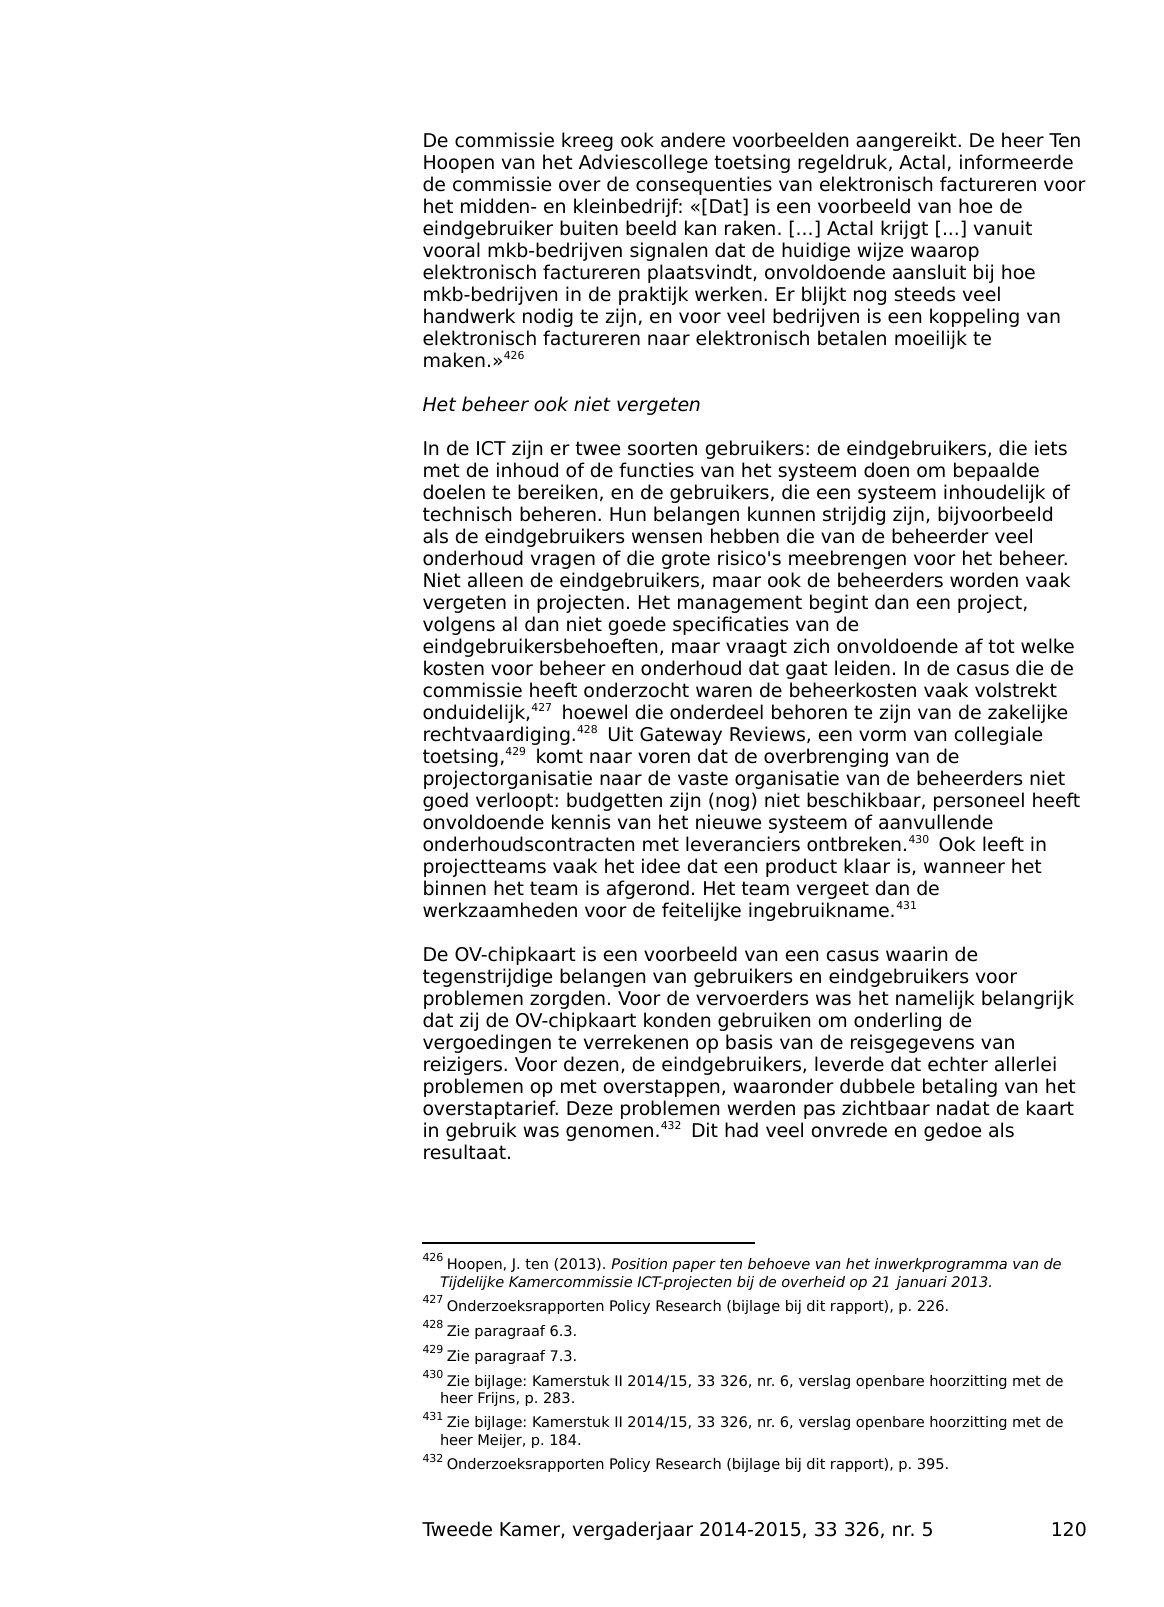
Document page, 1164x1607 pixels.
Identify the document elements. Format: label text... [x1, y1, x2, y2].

text De commissie kreeg ook andere voorbeelden aangereikt. De heer Ten Hoopen van het Adviescollege toetsing regeldruk, Actal, informeerde de commissie over de consequenties van elektronisch factureren voor het midden- en kleinbedrijf: «[Dat] is een voorbeeld van hoe de eindgebruiker buiten beeld kan raken. [...] Actal krijgt [...] vanuit vooral mkb-bedrijven signalen dat de huidige wijze waarop elektronisch factureren plaatsvindt, onvoldoende aansluit bij hoe mkb-bedrijven in de praktijk werken. Er blijkt nog steeds veel handwerk nodig te zijn, en voor veel bedrijven is een koppeling van elektronisch factureren naar elektronisch betalen moeilijk te maken.» [422, 130, 1087, 372]
text Onderzoeksrapporten Policy Research (bijlage bij dit rapport), p. 395. [422, 1452, 1087, 1474]
text In de ICT zijn er twee soorten gebruikers: de eindgebruikers, die iets met de inhoud of de functies van het systeem doen om bepaalde doelen te bereiken, en de gebruikers, die een systeem inhoudelijk of technisch beheren. Hun belangen kunnen strijdig zijn, bijvoorbeeld als de eindgebruikers wensen hebben die van de beheerder veel onderhoud vragen of die grote risico's meebrengen voor het beheer. Niet alleen de eindgebruikers, maar ook de beheerders worden vaak vergeten in projecten. Het management begint dan een project, volgens al dan niet goede specificaties van de eindgebruikersbehoeften, maar vraagt zich onvoldoende af tot welke kosten voor beheer en onderhoud dat gaat leiden. In de casus die de commissie heeft onderzocht waren de beheerkosten vaak volstrekt onduidelijk, hoewel die onderdeel behoren te zijn van de zakelijke rechtvaardiging. Uit Gateway Reviews, een vorm van collegiale toetsing, komt naar voren dat de overbrenging van de projectorganisatie naar de vaste organisatie van de beheerders niet goed verloopt: budgetten zijn (nog) niet beschikbaar, personeel heeft onvoldoende kennis van het nieuwe systeem of aanvullende onderhoudscontracten met leveranciers ontbreken. Ook leeft in projectteams vaak het idee dat een product klaar is, wanneer het binnen het team is afgerond. Het team vergeet dan de werkzaamheden voor de feitelijke ingebruikname. [422, 438, 1087, 922]
text Hoopen, J. ten (2013). Position paper ten behoeve van het inwerkprogramma van de Tijdelijke Kamercommissie ICT-projecten bij de overheid op 21 januari 2013. [422, 1252, 1087, 1291]
text De OV-chipkaart is een voorbeeld van een casus waarin de tegenstrijdige belangen van gebruikers en eindgebruikers voor problemen zorgden. Voor de vervoerders was het namelijk belangrijk dat zij de OV-chipkaart konden gebruiken om onderling de vergoedingen te verrekenen op basis van de reisgegevens van reizigers. Voor dezen, de eindgebruikers, leverde dat echter allerlei problemen op met overstappen, waaronder dubbele betaling van het overstaptarief. Deze problemen werden pas zichtbaar nadat de kaart in gebruik was genomen. Dit had veel onvrede en gedoe als resultaat. [422, 944, 1087, 1163]
subtitle Het beheer ook niet vergeten [422, 394, 1087, 416]
text Zie paragraaf 6.3. [422, 1318, 1087, 1341]
text Zie paragraaf 7.3. [422, 1343, 1087, 1366]
text Zie bijlage: Kamerstuk II 2014/15, 33 326, nr. 6, verslag openbare hoorzitting met de heer Frijns, p. 283. [422, 1368, 1087, 1407]
text Zie bijlage: Kamerstuk II 2014/15, 33 326, nr. 6, verslag openbare hoorzitting met de heer Meijer, p. 184. [422, 1410, 1087, 1449]
text Onderzoeksrapporten Policy Research (bijlage bij dit rapport), p. 226. [422, 1293, 1087, 1316]
